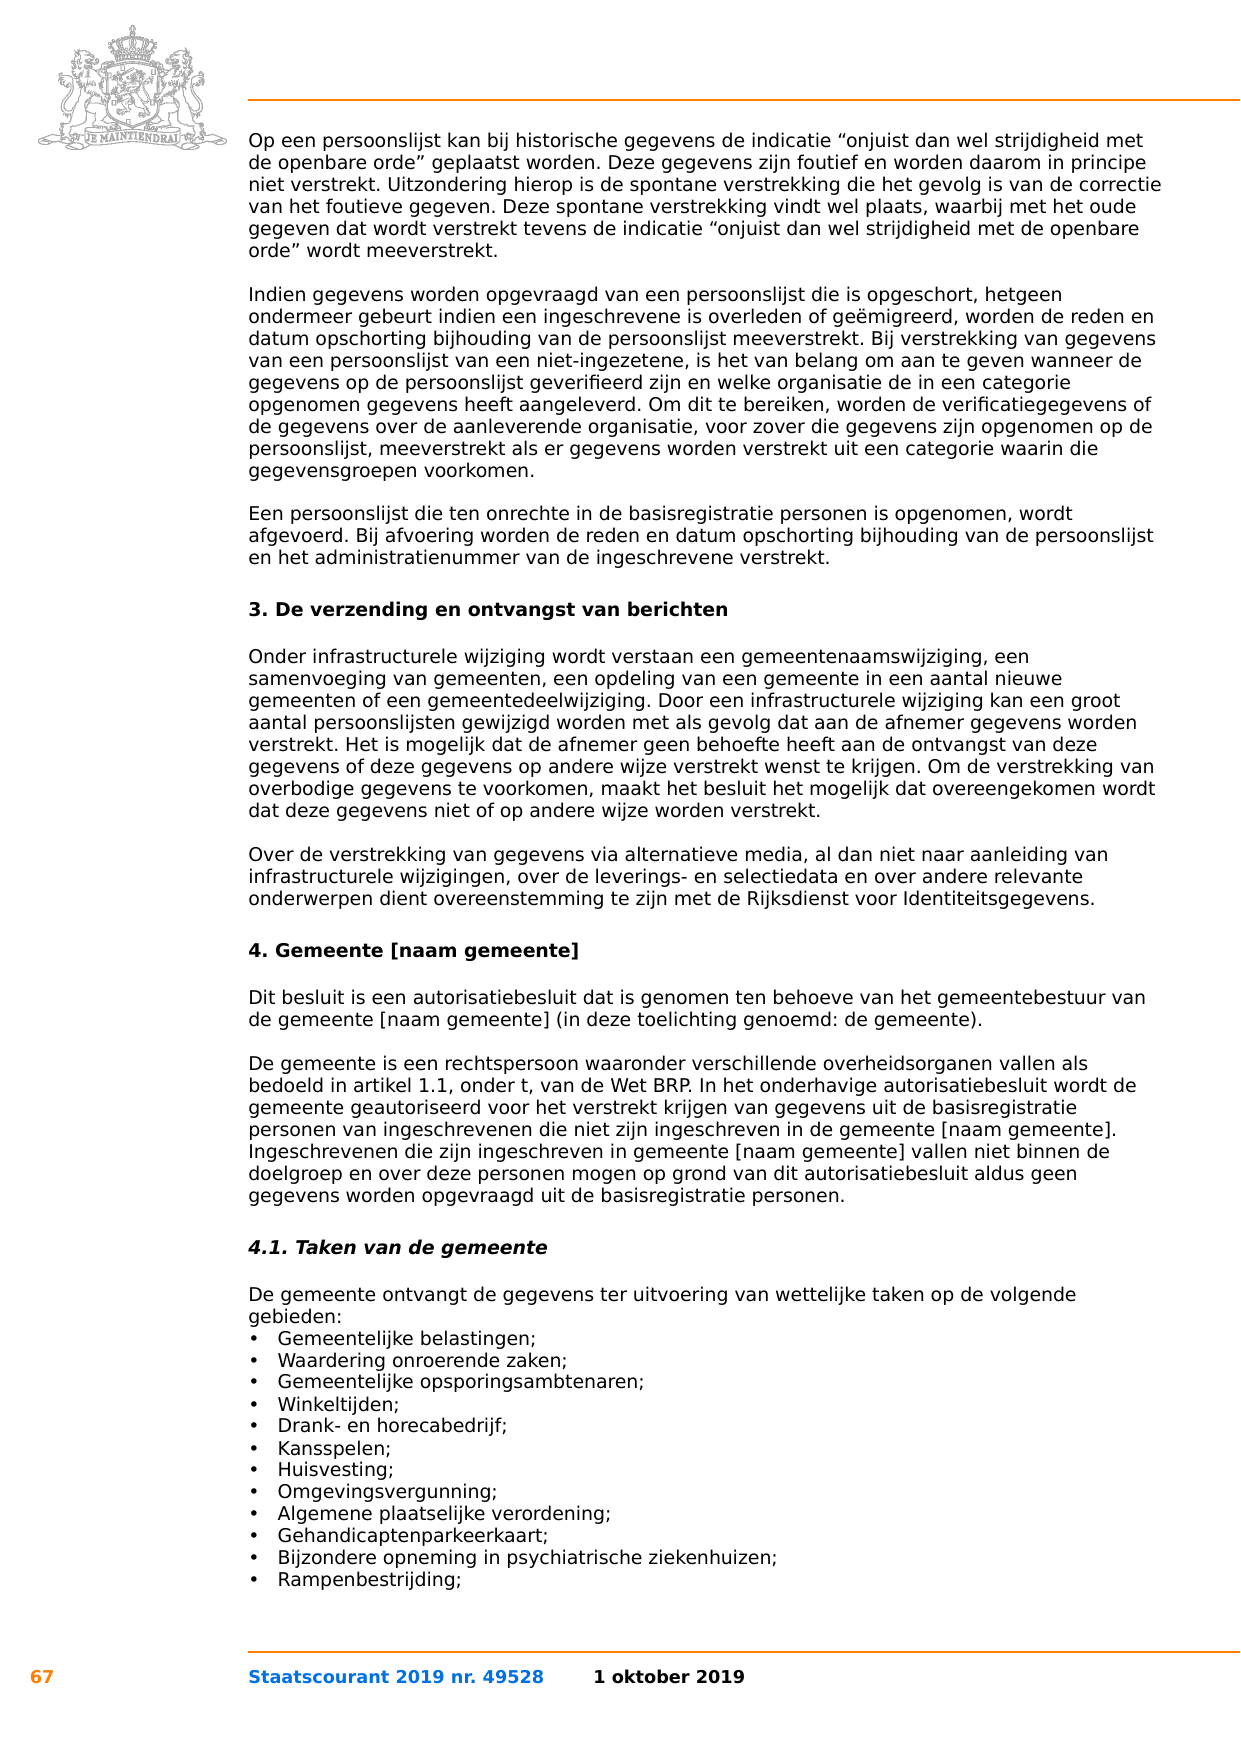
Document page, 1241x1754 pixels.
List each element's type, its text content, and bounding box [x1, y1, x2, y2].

picture [38, 25, 227, 150]
text Over de verstrekking van gegevens via alternatieve media, al dan niet naar aanleiding van infrastructurele wijzigingen, over de leverings- en selectiedata en over andere relevante onderwerpen dient overeenstemming te zijn met de Rijksdienst voor Identiteitsgegevens. [248, 844, 1163, 910]
text • Gehandicaptenparkeerkaart; [248, 1525, 1163, 1547]
text • Gemeentelijke belastingen; [248, 1327, 1163, 1349]
text • Kansspelen; [248, 1437, 1163, 1459]
text • Winkeltijden; [248, 1393, 1163, 1415]
text • Omgevingsvergunning; [248, 1481, 1163, 1503]
text Indien gegevens worden opgevraagd van een persoonslijst die is opgeschort, hetgeen ondermeer gebeurt indien een ingeschrevene is overleden of geëmigreerd, worden de reden en datum opschorting bijhouding van de persoonslijst meeverstrekt. Bij verstrekking van gegevens van een persoonslijst van een niet-ingezetene, is het van belang om aan te geven wanneer de gegevens op de persoonslijst geverifieerd zijn en welke organisatie de in een categorie opgenomen gegevens heeft aangeleverd. Om dit te bereiken, worden de verificatiegegevens of de gegevens over de aanleverende organisatie, voor zover die gegevens zijn opgenomen op de persoonslijst, meeverstrekt als er gegevens worden verstrekt uit een categorie waarin die gegevensgroepen voorkomen. [248, 284, 1163, 481]
text • Rampenbestrijding; [248, 1569, 1163, 1591]
text • Bijzondere opneming in psychiatrische ziekenhuizen; [248, 1547, 1163, 1569]
subtitle 4. Gemeente [naam gemeente] [248, 940, 1163, 962]
text Een persoonslijst die ten onrechte in de basisregistratie personen is opgenomen, wordt afgevoerd. Bij afvoering worden de reden en datum opschorting bijhouding van de persoonslijst en het administratienummer van de ingeschrevene verstrekt. [248, 503, 1163, 569]
text • Waardering onroerende zaken; [248, 1349, 1163, 1371]
text • Algemene plaatselijke verordening; [248, 1503, 1163, 1525]
text Dit besluit is een autorisatiebesluit dat is genomen ten behoeve van het gemeentebestuur van de gemeente [naam gemeente] (in deze toelichting genoemd: de gemeente). [248, 987, 1163, 1031]
subtitle 4.1. Taken van de gemeente [248, 1237, 1163, 1258]
text De gemeente is een rechtspersoon waaronder verschillende overheidsorganen vallen als bedoeld in artikel 1.1, onder t, van de Wet BRP. In het onderhavige autorisatiebesluit wordt de gemeente geautoriseerd voor het verstrekt krijgen van gegevens uit de basisregistratie personen van ingeschrevenen die niet zijn ingeschreven in de gemeente [naam gemeente]. Ingeschrevenen die zijn ingeschreven in gemeente [naam gemeente] vallen niet binnen de doelgroep en over deze personen mogen op grond van dit autorisatiebesluit aldus geen gegevens worden opgevraagd uit de basisregistratie personen. [248, 1053, 1163, 1207]
text • Huisvesting; [248, 1459, 1163, 1481]
text • Gemeentelijke opsporingsambtenaren; [248, 1371, 1163, 1393]
text Onder infrastructurele wijziging wordt verstaan een gemeentenaamswijziging, een samenvoeging van gemeenten, een opdeling van een gemeente in een aantal nieuwe gemeenten of een gemeentedeelwijziging. Door een infrastructurele wijziging kan een groot aantal persoonslijsten gewijzigd worden met als gevolg dat aan de afnemer gegevens worden verstrekt. Het is mogelijk dat de afnemer geen behoefte heeft aan de ontvangst van deze gegevens of deze gegevens op andere wijze verstrekt wenst te krijgen. Om de verstrekking van overbodige gegevens te voorkomen, maakt het besluit het mogelijk dat overeengekomen wordt dat deze gegevens niet of op andere wijze worden verstrekt. [248, 646, 1163, 822]
text De gemeente ontvangt de gegevens ter uitvoering van wettelijke taken op de volgende gebieden: [248, 1283, 1163, 1327]
subtitle 3. De verzending en ontvangst van berichten [248, 599, 1163, 621]
text • Drank- en horecabedrijf; [248, 1415, 1163, 1437]
text Op een persoonslijst kan bij historische gegevens de indicatie “onjuist dan wel strijdigheid met de openbare orde” geplaatst worden. Deze gegevens zijn foutief en worden daarom in principe niet verstrekt. Uitzondering hierop is de spontane verstrekking die het gevolg is van de correctie van het foutieve gegeven. Deze spontane verstrekking vindt wel plaats, waarbij met het oude gegeven dat wordt verstrekt tevens de indicatie “onjuist dan wel strijdigheid met de openbare orde” wordt meeverstrekt. [248, 130, 1163, 262]
